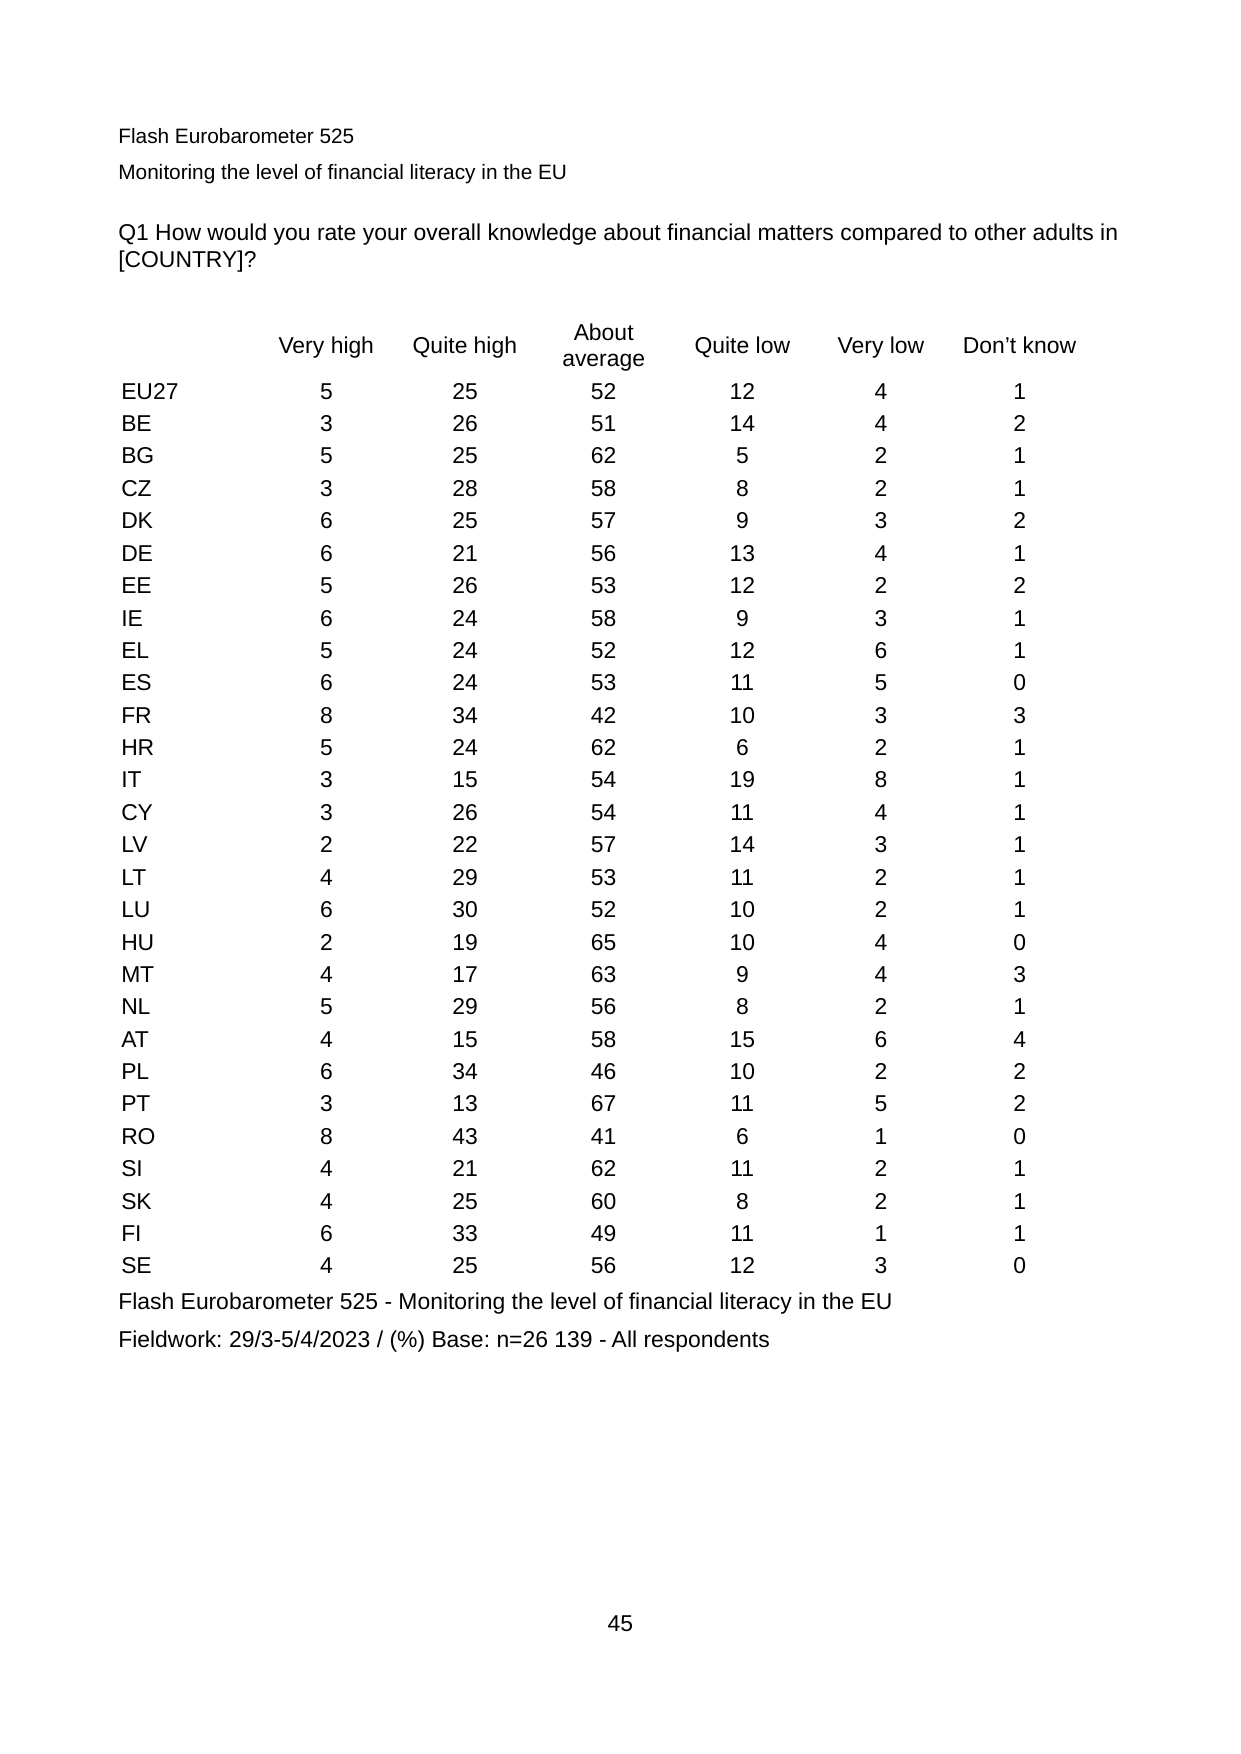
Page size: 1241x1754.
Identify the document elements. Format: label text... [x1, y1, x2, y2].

table_cell 57 [534, 504, 673, 537]
table_cell 3 [257, 1088, 395, 1120]
table_cell 4 [811, 407, 950, 439]
table_cell SE [118, 1249, 257, 1282]
table_cell 53 [534, 666, 673, 699]
table_cell 9 [673, 601, 811, 634]
table_cell 6 [673, 1120, 811, 1152]
table_cell DK [118, 504, 257, 537]
table_cell 1 [950, 893, 1089, 925]
table_cell 5 [257, 375, 395, 407]
table_cell 5 [257, 440, 395, 472]
table_cell 4 [257, 1152, 395, 1184]
table_cell LV [118, 828, 257, 861]
table_cell 67 [534, 1088, 673, 1120]
table_cell 1 [950, 375, 1089, 407]
table_cell 24 [395, 601, 534, 634]
table_cell 43 [395, 1120, 534, 1152]
table_cell 5 [257, 569, 395, 601]
table_cell 29 [395, 990, 534, 1023]
table_cell 41 [534, 1120, 673, 1152]
table_cell 1 [950, 990, 1089, 1023]
table_cell PL [118, 1055, 257, 1087]
text Q1 How would you rate your overall knowledge about financial matters compared to other adults in [COUNTRY]? [118, 219, 1122, 272]
table_header Quite high [395, 316, 534, 375]
table_cell 2 [811, 861, 950, 893]
table_cell LT [118, 861, 257, 893]
table_cell RO [118, 1120, 257, 1152]
table_cell FR [118, 699, 257, 731]
text Flash Eurobarometer 525 - Monitoring the level of financial literacy in the EU [118, 1288, 1122, 1314]
table_cell 3 [950, 699, 1089, 731]
table_cell 3 [257, 764, 395, 796]
table_cell 25 [395, 375, 534, 407]
table_cell EE [118, 569, 257, 601]
table_cell 11 [673, 861, 811, 893]
table_header About average [534, 316, 673, 375]
table_cell SI [118, 1152, 257, 1184]
table_cell 4 [257, 1023, 395, 1055]
table_cell 6 [257, 666, 395, 699]
table_header Don’t know [950, 316, 1089, 375]
table_cell 24 [395, 666, 534, 699]
table_cell 2 [811, 472, 950, 504]
table_cell 1 [950, 731, 1089, 763]
text Fieldwork: 29/3-5/4/2023 / (%) Base: n=26 139 - All respondents [118, 1326, 1122, 1352]
table_cell 19 [395, 925, 534, 958]
table_cell PT [118, 1088, 257, 1120]
table_cell 6 [257, 537, 395, 569]
table_cell 2 [950, 504, 1089, 537]
table_cell 58 [534, 601, 673, 634]
table_cell 25 [395, 440, 534, 472]
table_cell HU [118, 925, 257, 958]
table_cell SK [118, 1185, 257, 1217]
table_cell 52 [534, 634, 673, 666]
table_cell 6 [257, 504, 395, 537]
table_cell 3 [811, 1249, 950, 1282]
table_cell 1 [950, 634, 1089, 666]
table_cell 62 [534, 1152, 673, 1184]
table_cell 4 [257, 958, 395, 990]
table_cell ES [118, 666, 257, 699]
table_cell 1 [811, 1120, 950, 1152]
table_cell 4 [811, 925, 950, 958]
table_cell 2 [811, 569, 950, 601]
table_cell 0 [950, 666, 1089, 699]
table_cell 6 [257, 893, 395, 925]
table_cell 2 [811, 1152, 950, 1184]
table_cell IE [118, 601, 257, 634]
table_cell 11 [673, 666, 811, 699]
table_cell BG [118, 440, 257, 472]
table_header Very high [257, 316, 395, 375]
table_cell 3 [950, 958, 1089, 990]
table_cell 15 [395, 764, 534, 796]
table_cell 2 [950, 569, 1089, 601]
table_cell BE [118, 407, 257, 439]
table_cell 2 [811, 990, 950, 1023]
table_cell 3 [811, 504, 950, 537]
table_cell 1 [950, 1152, 1089, 1184]
table_cell 34 [395, 699, 534, 731]
table_cell 54 [534, 796, 673, 828]
table_cell 24 [395, 731, 534, 763]
table_cell 15 [673, 1023, 811, 1055]
table_cell 2 [811, 731, 950, 763]
table_cell 57 [534, 828, 673, 861]
table_cell 5 [257, 634, 395, 666]
table_cell CY [118, 796, 257, 828]
table_cell 56 [534, 1249, 673, 1282]
table_cell 56 [534, 990, 673, 1023]
table_cell 1 [950, 796, 1089, 828]
table_cell 1 [950, 1217, 1089, 1249]
table_cell 26 [395, 796, 534, 828]
table_cell 4 [811, 796, 950, 828]
table_cell 1 [950, 828, 1089, 861]
table_cell 13 [395, 1088, 534, 1120]
table_cell EU27 [118, 375, 257, 407]
table_cell 14 [673, 407, 811, 439]
table_cell 0 [950, 1249, 1089, 1282]
table_cell 25 [395, 504, 534, 537]
table_cell 26 [395, 407, 534, 439]
table_cell 2 [257, 925, 395, 958]
table_cell 21 [395, 1152, 534, 1184]
table_cell 58 [534, 472, 673, 504]
table_cell 1 [950, 537, 1089, 569]
table_cell 10 [673, 699, 811, 731]
table_cell 6 [257, 1217, 395, 1249]
table_cell 11 [673, 1217, 811, 1249]
table_cell MT [118, 958, 257, 990]
table_cell 52 [534, 893, 673, 925]
table_cell 60 [534, 1185, 673, 1217]
table_cell 62 [534, 440, 673, 472]
table_cell 3 [257, 796, 395, 828]
table_cell 6 [811, 1023, 950, 1055]
table_cell 21 [395, 537, 534, 569]
table_cell 6 [673, 731, 811, 763]
table_cell 5 [257, 731, 395, 763]
table_cell 56 [534, 537, 673, 569]
table_cell 52 [534, 375, 673, 407]
table_cell 34 [395, 1055, 534, 1087]
table_cell 4 [811, 958, 950, 990]
table_cell 15 [395, 1023, 534, 1055]
table_cell 8 [673, 1185, 811, 1217]
table_cell 8 [257, 699, 395, 731]
table_cell 65 [534, 925, 673, 958]
table_cell 8 [257, 1120, 395, 1152]
table_cell 12 [673, 375, 811, 407]
table_cell 2 [811, 440, 950, 472]
table_cell 1 [950, 1185, 1089, 1217]
table_cell HR [118, 731, 257, 763]
table_cell 4 [811, 537, 950, 569]
table_cell IT [118, 764, 257, 796]
table_cell 17 [395, 958, 534, 990]
table_cell 1 [950, 764, 1089, 796]
table_cell DE [118, 537, 257, 569]
table_cell 12 [673, 1249, 811, 1282]
table_cell 1 [950, 440, 1089, 472]
table_cell 25 [395, 1185, 534, 1217]
table_cell 5 [811, 1088, 950, 1120]
table_cell 33 [395, 1217, 534, 1249]
table_cell 19 [673, 764, 811, 796]
table_cell CZ [118, 472, 257, 504]
table_cell 2 [811, 1185, 950, 1217]
table_cell 0 [950, 925, 1089, 958]
table_cell 11 [673, 1088, 811, 1120]
table_cell 9 [673, 504, 811, 537]
table_header [118, 316, 257, 375]
table_cell 10 [673, 925, 811, 958]
table_cell 46 [534, 1055, 673, 1087]
table_cell 13 [673, 537, 811, 569]
table_cell 53 [534, 569, 673, 601]
table_cell 10 [673, 893, 811, 925]
table_cell 2 [950, 1088, 1089, 1120]
table_cell 3 [811, 828, 950, 861]
table_cell 14 [673, 828, 811, 861]
table_cell 30 [395, 893, 534, 925]
table_cell 12 [673, 569, 811, 601]
table_cell 4 [257, 1185, 395, 1217]
table_cell 62 [534, 731, 673, 763]
table_cell 3 [811, 601, 950, 634]
table_cell 2 [811, 1055, 950, 1087]
table_cell EL [118, 634, 257, 666]
table_header Quite low [673, 316, 811, 375]
table_cell 63 [534, 958, 673, 990]
table_cell 11 [673, 796, 811, 828]
table_cell 4 [950, 1023, 1089, 1055]
table_cell 4 [257, 861, 395, 893]
table_cell 1 [811, 1217, 950, 1249]
table_cell 8 [673, 990, 811, 1023]
table_cell 1 [950, 861, 1089, 893]
table_cell 5 [257, 990, 395, 1023]
table_cell 10 [673, 1055, 811, 1087]
table_cell 4 [257, 1249, 395, 1282]
table_cell 26 [395, 569, 534, 601]
table_cell 12 [673, 634, 811, 666]
table_cell 3 [257, 472, 395, 504]
table_cell 58 [534, 1023, 673, 1055]
table_cell AT [118, 1023, 257, 1055]
table_cell 25 [395, 1249, 534, 1282]
table_cell 29 [395, 861, 534, 893]
table_cell 24 [395, 634, 534, 666]
table_cell LU [118, 893, 257, 925]
table_cell 3 [811, 699, 950, 731]
table_cell 5 [673, 440, 811, 472]
table_cell 6 [811, 634, 950, 666]
table_cell 2 [811, 893, 950, 925]
table_cell 0 [950, 1120, 1089, 1152]
table_cell 3 [257, 407, 395, 439]
table_cell 2 [950, 1055, 1089, 1087]
table_cell NL [118, 990, 257, 1023]
table_cell FI [118, 1217, 257, 1249]
table_cell 53 [534, 861, 673, 893]
table_cell 42 [534, 699, 673, 731]
table_cell 6 [257, 1055, 395, 1087]
table_header Very low [811, 316, 950, 375]
table_cell 11 [673, 1152, 811, 1184]
table_cell 9 [673, 958, 811, 990]
table_cell 2 [950, 407, 1089, 439]
table_cell 2 [257, 828, 395, 861]
table_cell 8 [673, 472, 811, 504]
table_cell 4 [811, 375, 950, 407]
table_cell 28 [395, 472, 534, 504]
table_cell 1 [950, 472, 1089, 504]
table_cell 22 [395, 828, 534, 861]
table_cell 8 [811, 764, 950, 796]
table_cell 49 [534, 1217, 673, 1249]
table_cell 5 [811, 666, 950, 699]
table_cell 1 [950, 601, 1089, 634]
table_cell 54 [534, 764, 673, 796]
table_cell 6 [257, 601, 395, 634]
table_cell 51 [534, 407, 673, 439]
